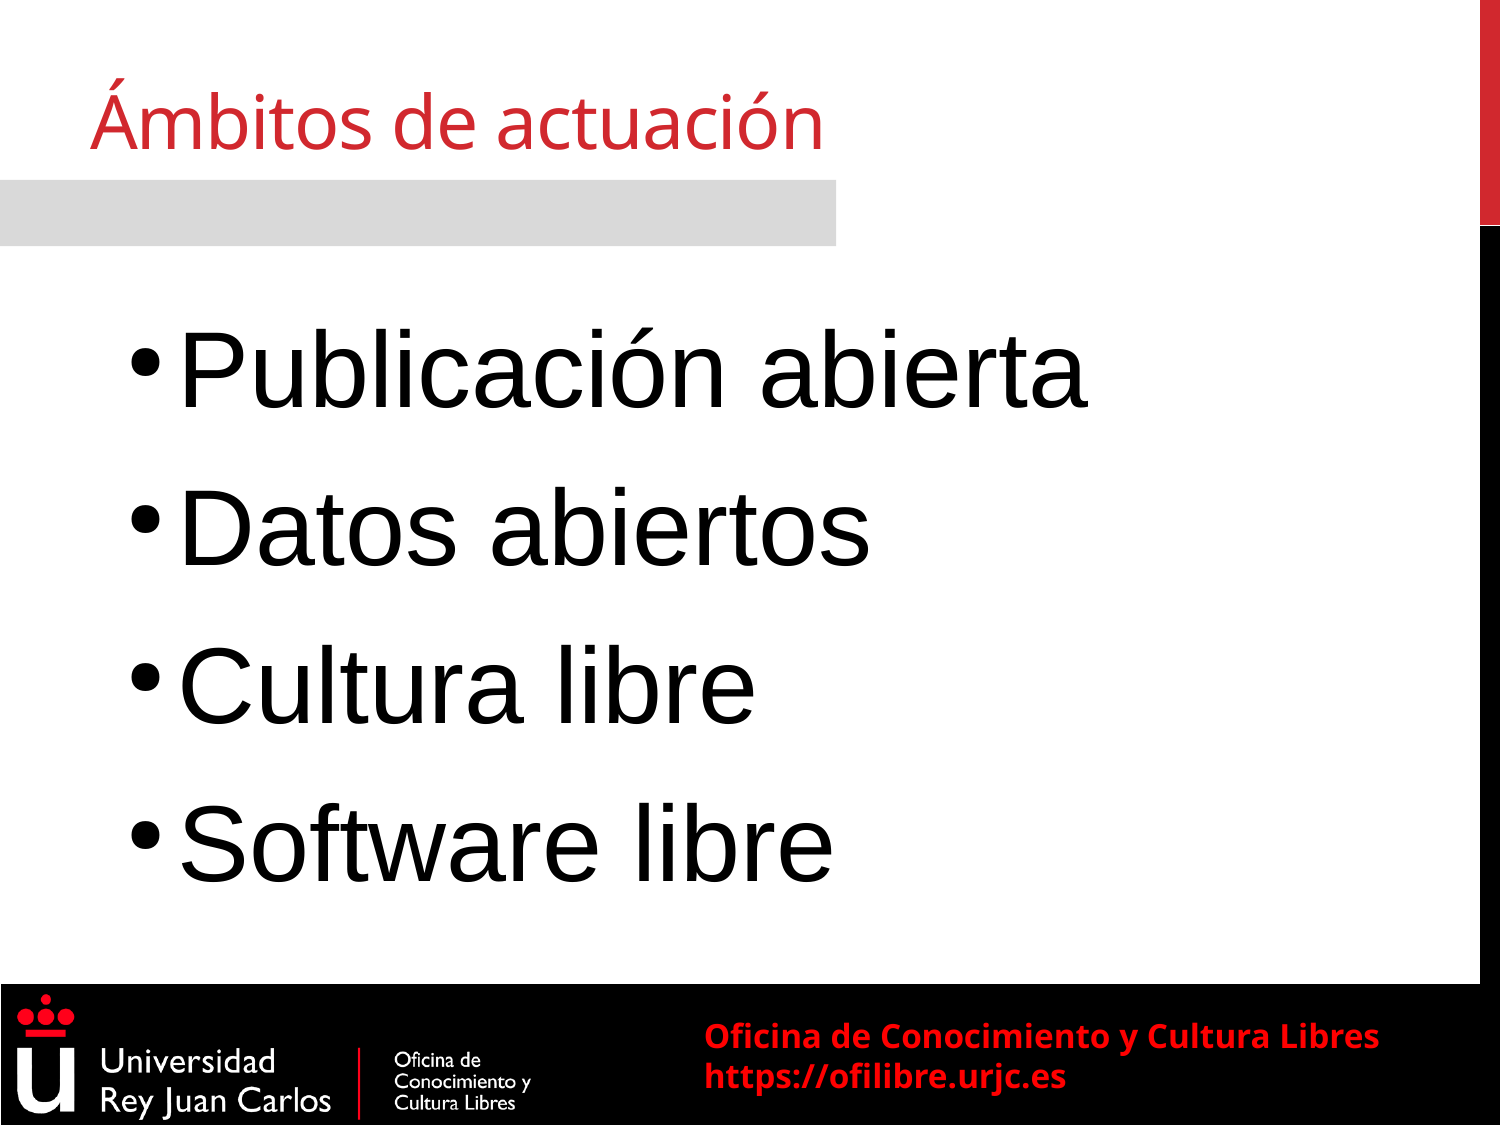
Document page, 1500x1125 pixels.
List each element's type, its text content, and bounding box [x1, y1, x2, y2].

title [75, 15, 1425, 172]
list Publicación abierta Datos abiertos Cultura libre Software libre [94, 292, 1412, 912]
picture [17, 994, 531, 1120]
text_box Ámbitos de actuación [0, 24, 1326, 172]
